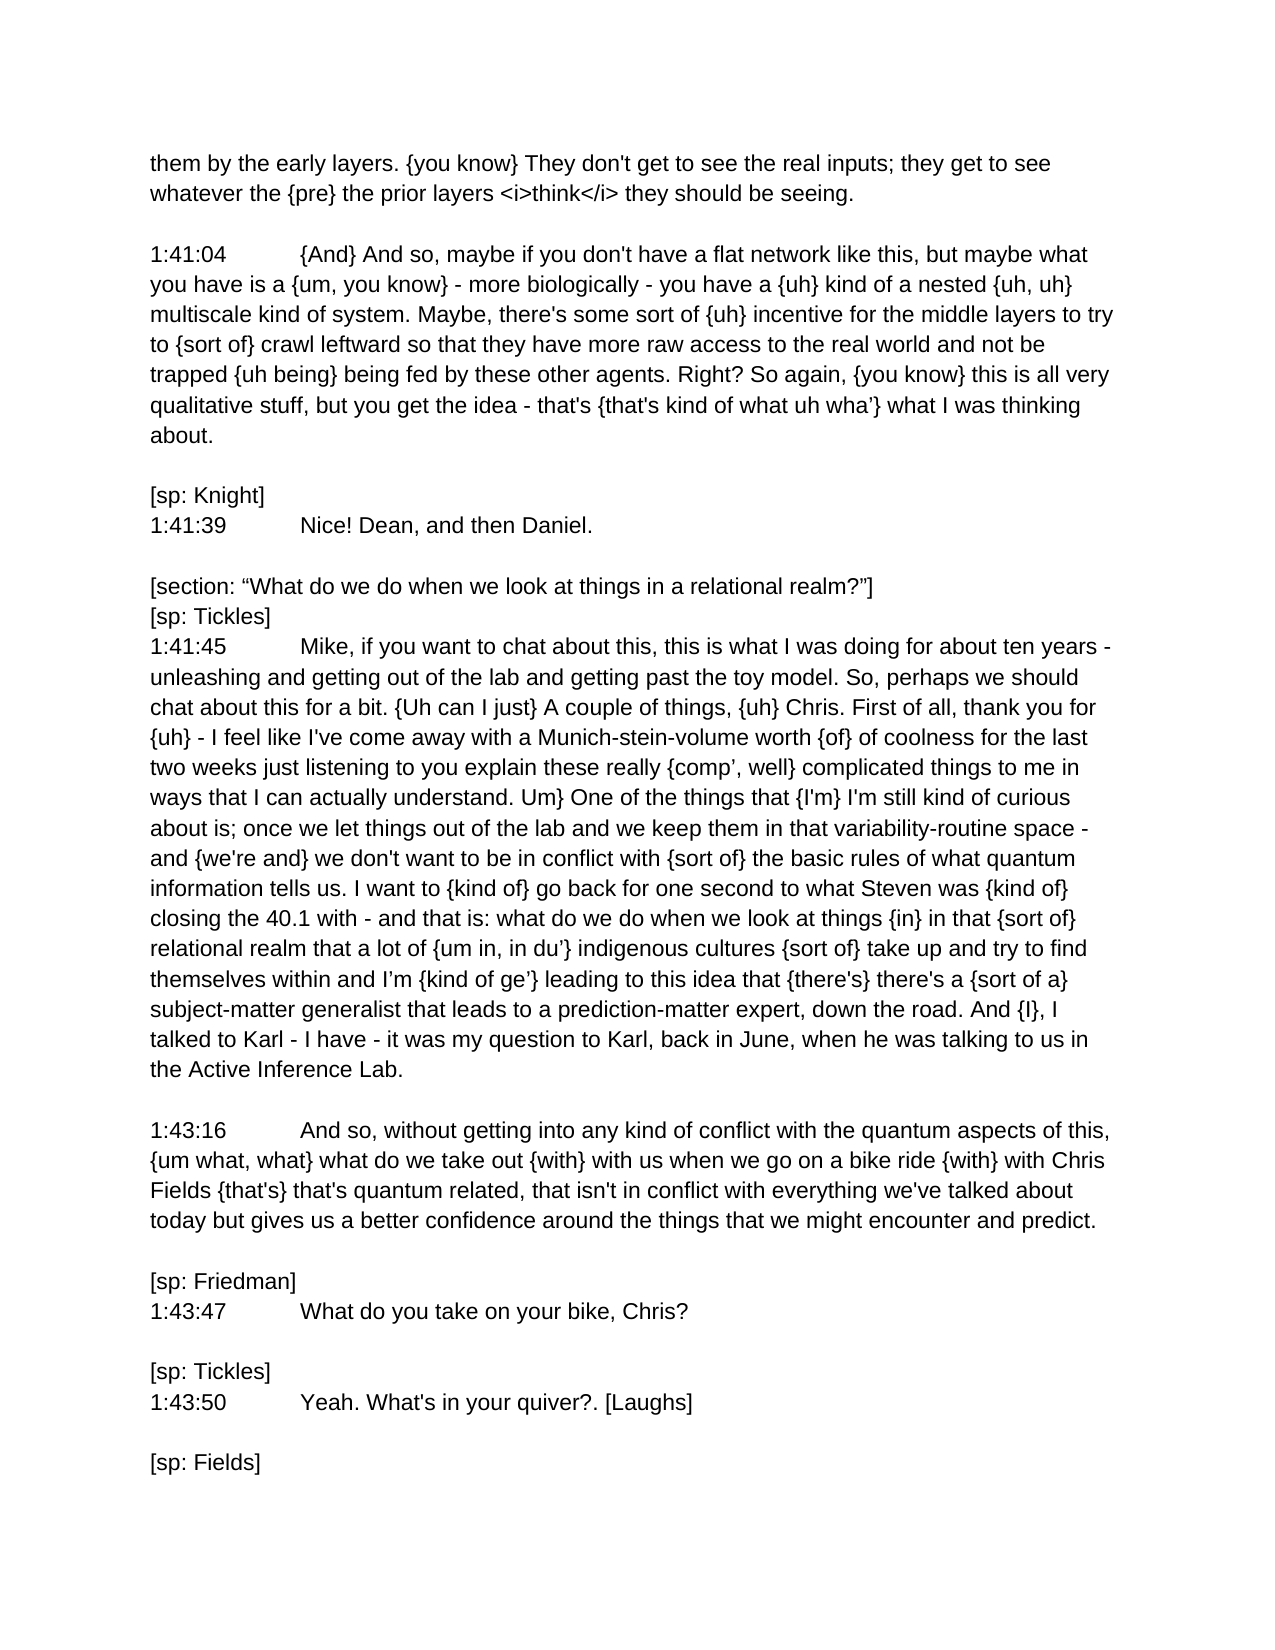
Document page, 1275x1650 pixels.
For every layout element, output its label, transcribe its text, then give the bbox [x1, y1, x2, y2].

text 1:43:16 And so, without getting into any kind of conflict with the quantum aspects of this, {um what, what} what do we take out {with} with us when we go on a bike ride {with} with Chris Fields {that's} that's quantum related, that isn't in conflict with everything we've talked about today but gives us a better confidence around the things that we might encounter and predict. [150, 1117, 1125, 1234]
text [sp: Tickles] [150, 603, 1125, 629]
text 1:41:04 {And} And so, maybe if you don't have a flat network like this, but maybe what you have is a {um, you know} - more biologically - you have a {uh} kind of a nested {uh, uh} multiscale kind of system. Maybe, there's some sort of {uh} incentive for the middle layers to try to {sort of} crawl leftward so that they have more raw access to the real world and not be trapped {uh being} being fed by these other agents. Right? So again, {you know} this is all very qualitative stuff, but you get the idea - that's {that's kind of what uh wha’} what I was thinking about. [150, 241, 1125, 448]
text them by the early layers. {you know} They don't get to see the real inputs; they get to see whatever the {pre} the prior layers <i>think</i> they should be seeing. [150, 150, 1125, 207]
text 1:43:50 Yeah. What's in your quiver?. [Laughs] [150, 1388, 1125, 1415]
text 1:43:47 What do you take on your bike, Chris? [150, 1298, 1125, 1324]
text [sp: Friedman] [150, 1268, 1125, 1294]
text [section: “What do we do when we look at things in a relational realm?”] [150, 573, 1125, 599]
text 1:41:39 Nice! Dean, and then Daniel. [150, 512, 1125, 539]
text [sp: Tickles] [150, 1358, 1125, 1385]
text [sp: Knight] [150, 482, 1125, 509]
text [sp: Fields] [150, 1449, 1125, 1475]
text 1:41:45 Mike, if you want to chat about this, this is what I was doing for about ten years - unleashing and getting out of the lab and getting past the toy model. So, perhaps we should chat about this for a bit. {Uh can I just} A couple of things, {uh} Chris. First of all, thank you for {uh} - I feel like I've come away with a Munich-stein-volume worth {of} of coolness for the last two weeks just listening to you explain these really {comp’, well} complicated things to me in ways that I can actually understand. Um} One of the things that {I'm} I'm still kind of curious about is; once we let things out of the lab and we keep them in that variability-routine space - and {we're and} we don't want to be in conflict with {sort of} the basic rules of what quantum information tells us. I want to {kind of} go back for one second to what Steven was {kind of} closing the 40.1 with - and that is: what do we do when we look at things {in} in that {sort of} relational realm that a lot of {um in, in du’} indigenous cultures {sort of} take up and try to find themselves within and I’m {kind of ge’} leading to this idea that {there's} there's a {sort of a} subject-matter generalist that leads to a prediction-matter expert, down the road. And {I}, I talked to Karl - I have - it was my question to Karl, back in June, when he was talking to us in the Active Inference Lab. [150, 633, 1125, 1083]
